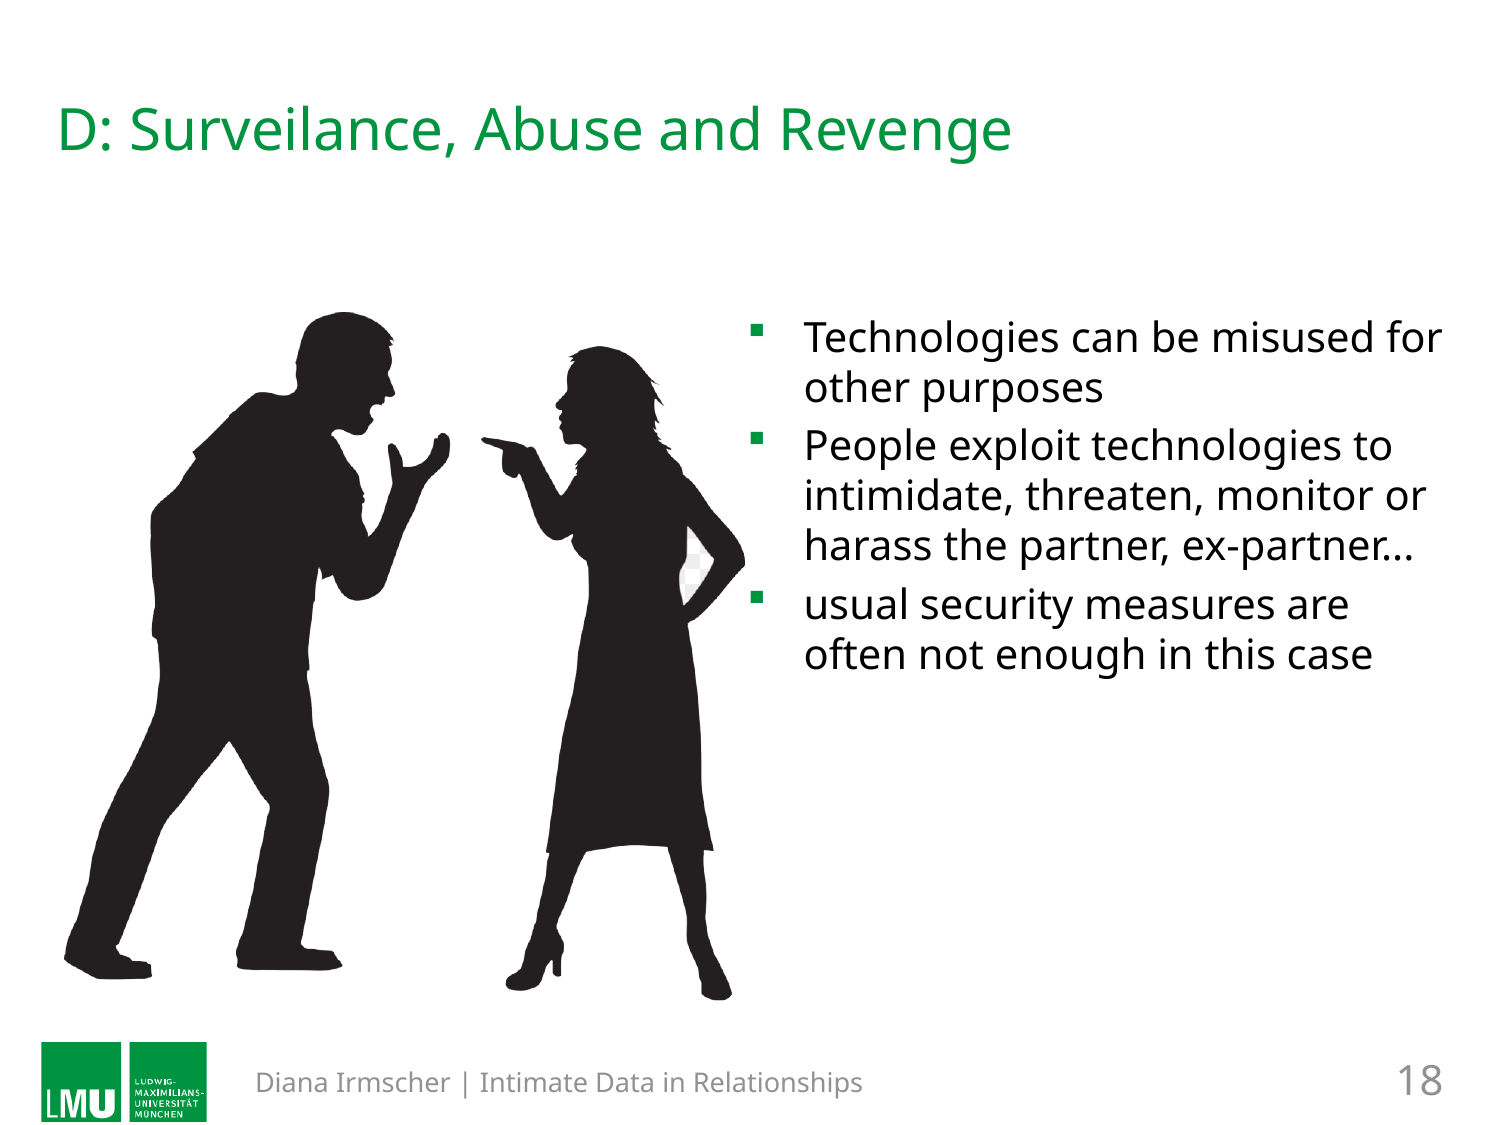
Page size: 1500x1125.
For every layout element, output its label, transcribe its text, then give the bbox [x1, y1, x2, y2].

title D: Surveilance, Abuse and Revenge [41, 37, 1459, 217]
picture [64, 312, 745, 1007]
footer Diana Irmscher | Intimate Data in Relationships [240, 1046, 963, 1117]
list Technologies can be misused for other purposes People exploit technologies to intimidate, threaten, monitor or harass the partner, ex-partner... usual security measures are often not enough in this case [732, 303, 1459, 1047]
slide_number [1014, 1046, 1459, 1117]
